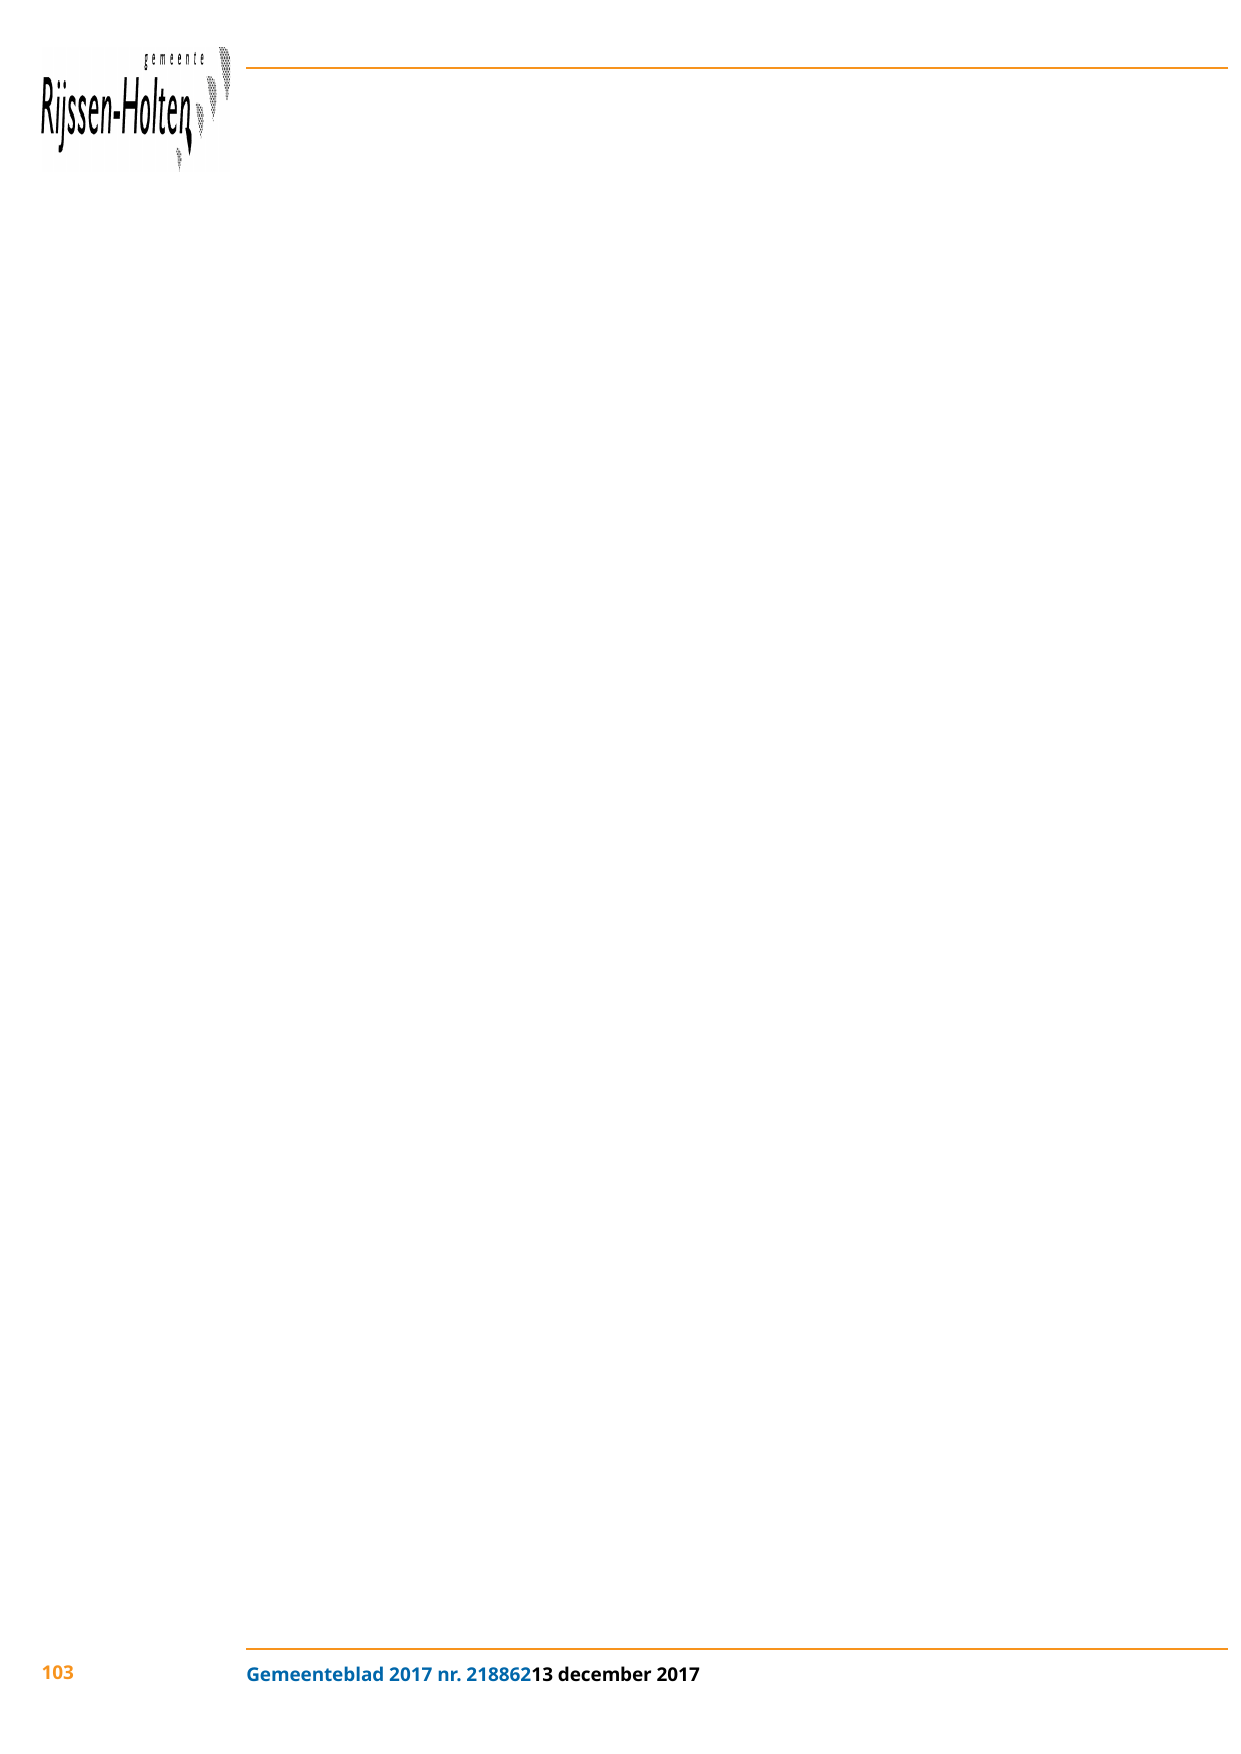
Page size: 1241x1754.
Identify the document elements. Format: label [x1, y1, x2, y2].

picture [41, 47, 231, 172]
